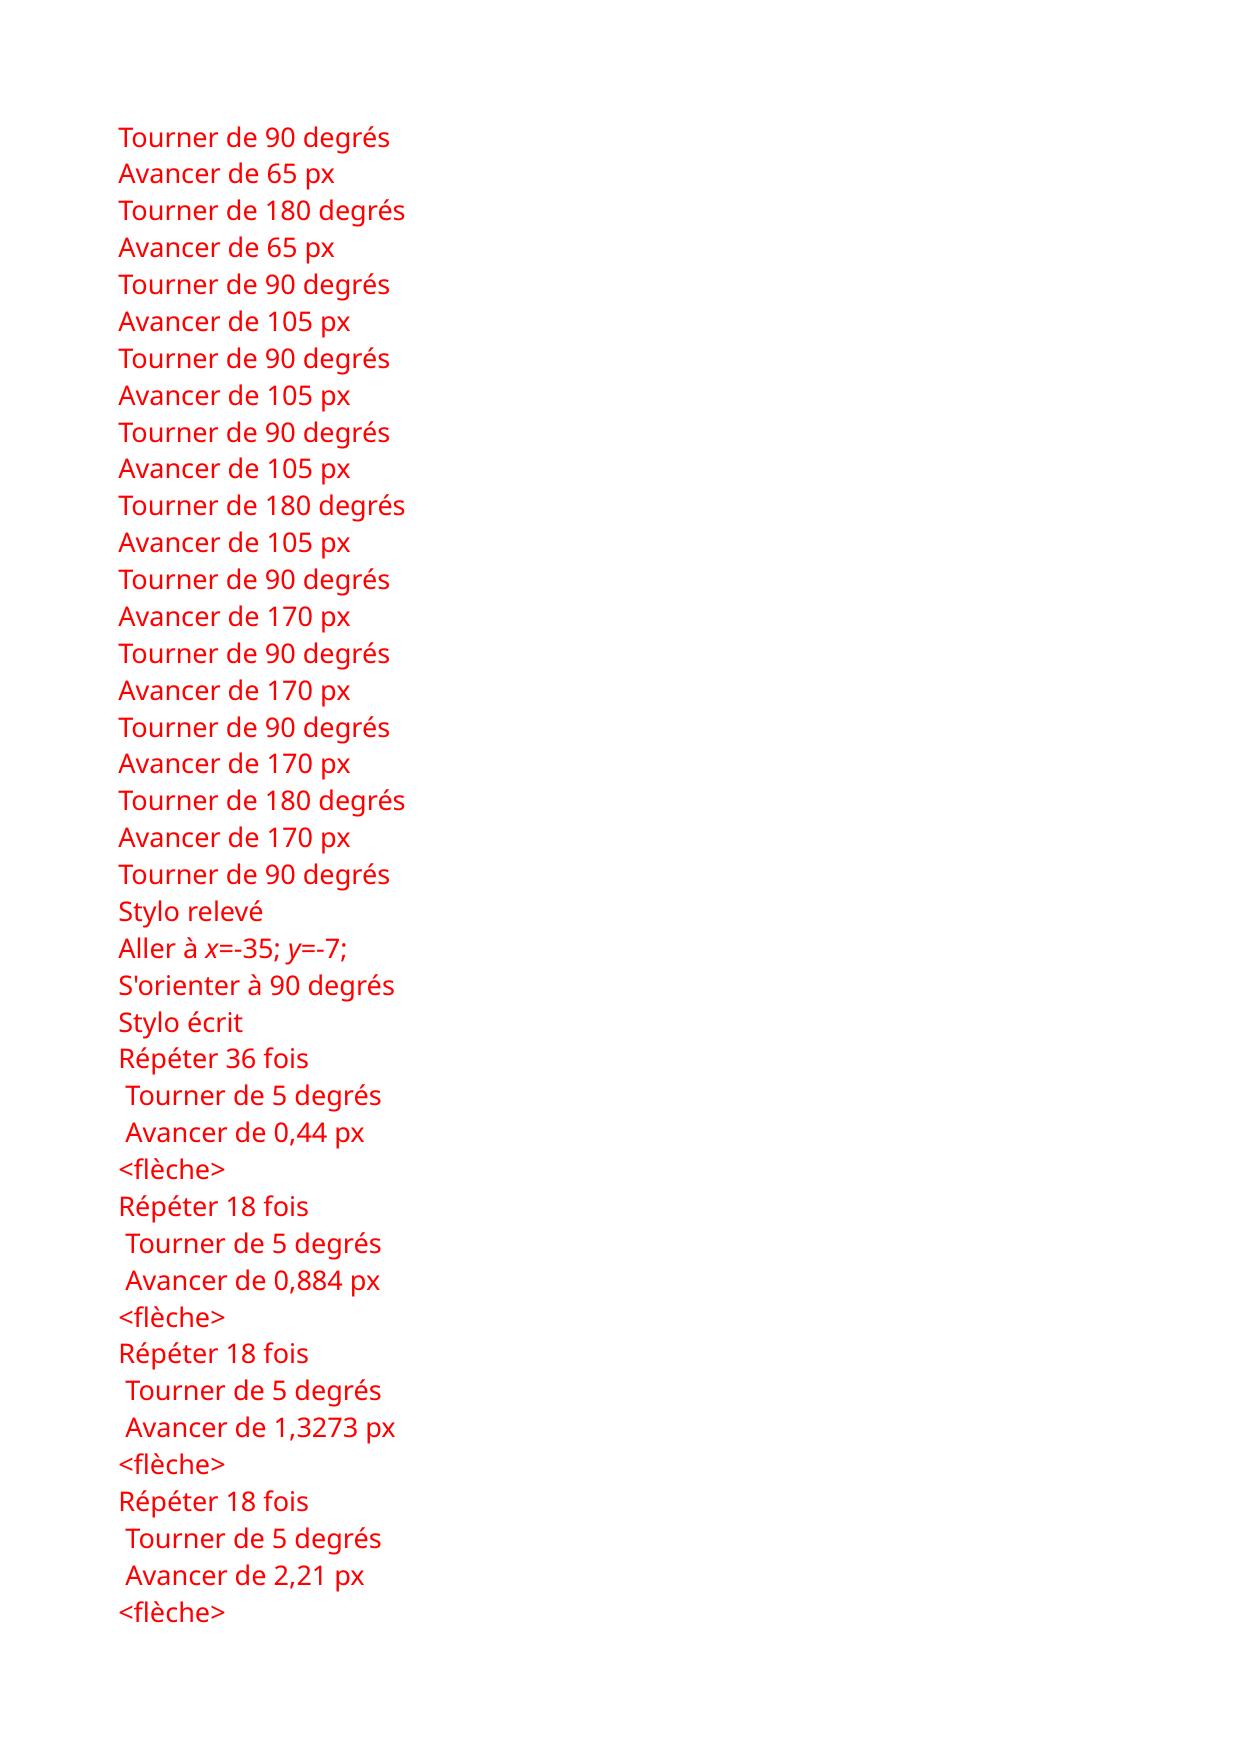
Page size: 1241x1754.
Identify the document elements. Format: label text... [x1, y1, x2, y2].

text Répéter 18 fois [118, 1187, 1122, 1224]
text Tourner de 90 degrés [118, 413, 1122, 450]
text Avancer de 0,884 px [118, 1261, 1122, 1298]
text Tourner de 180 degrés [118, 782, 1122, 819]
text Répéter 18 fois [118, 1482, 1122, 1519]
text Tourner de 90 degrés [118, 339, 1122, 376]
text Tourner de 90 degrés [118, 266, 1122, 302]
text Tourner de 5 degrés [118, 1224, 1122, 1261]
text Tourner de 90 degrés [118, 708, 1122, 745]
text Avancer de 2,21 px [118, 1556, 1122, 1593]
text <flèche> [118, 1151, 1122, 1187]
text Avancer de 105 px [118, 302, 1122, 339]
text Tourner de 180 degrés [118, 487, 1122, 524]
text Avancer de 105 px [118, 376, 1122, 413]
text Stylo relevé [118, 892, 1122, 929]
text S'orienter à 90 degrés [118, 966, 1122, 1003]
text <flèche> [118, 1298, 1122, 1335]
text Avancer de 65 px [118, 155, 1122, 192]
text Avancer de 170 px [118, 597, 1122, 634]
text Aller à x=-35; y=-7; [118, 929, 1122, 966]
text Tourner de 5 degrés [118, 1519, 1122, 1556]
text Stylo écrit [118, 1003, 1122, 1040]
text Avancer de 105 px [118, 524, 1122, 561]
text Tourner de 5 degrés [118, 1372, 1122, 1409]
text Tourner de 90 degrés [118, 118, 1122, 155]
text Tourner de 90 degrés [118, 634, 1122, 671]
text Avancer de 1,3273 px [118, 1409, 1122, 1446]
text <flèche> [118, 1593, 1122, 1630]
text Avancer de 170 px [118, 745, 1122, 782]
text Avancer de 65 px [118, 229, 1122, 266]
text Répéter 36 fois [118, 1040, 1122, 1077]
text Avancer de 170 px [118, 671, 1122, 708]
text Avancer de 0,44 px [118, 1114, 1122, 1151]
text Tourner de 90 degrés [118, 856, 1122, 892]
text Tourner de 5 degrés [118, 1077, 1122, 1114]
text <flèche> [118, 1446, 1122, 1482]
text Tourner de 180 degrés [118, 192, 1122, 229]
text Tourner de 90 degrés [118, 561, 1122, 597]
text Répéter 18 fois [118, 1335, 1122, 1372]
text Avancer de 105 px [118, 450, 1122, 487]
text Avancer de 170 px [118, 819, 1122, 856]
